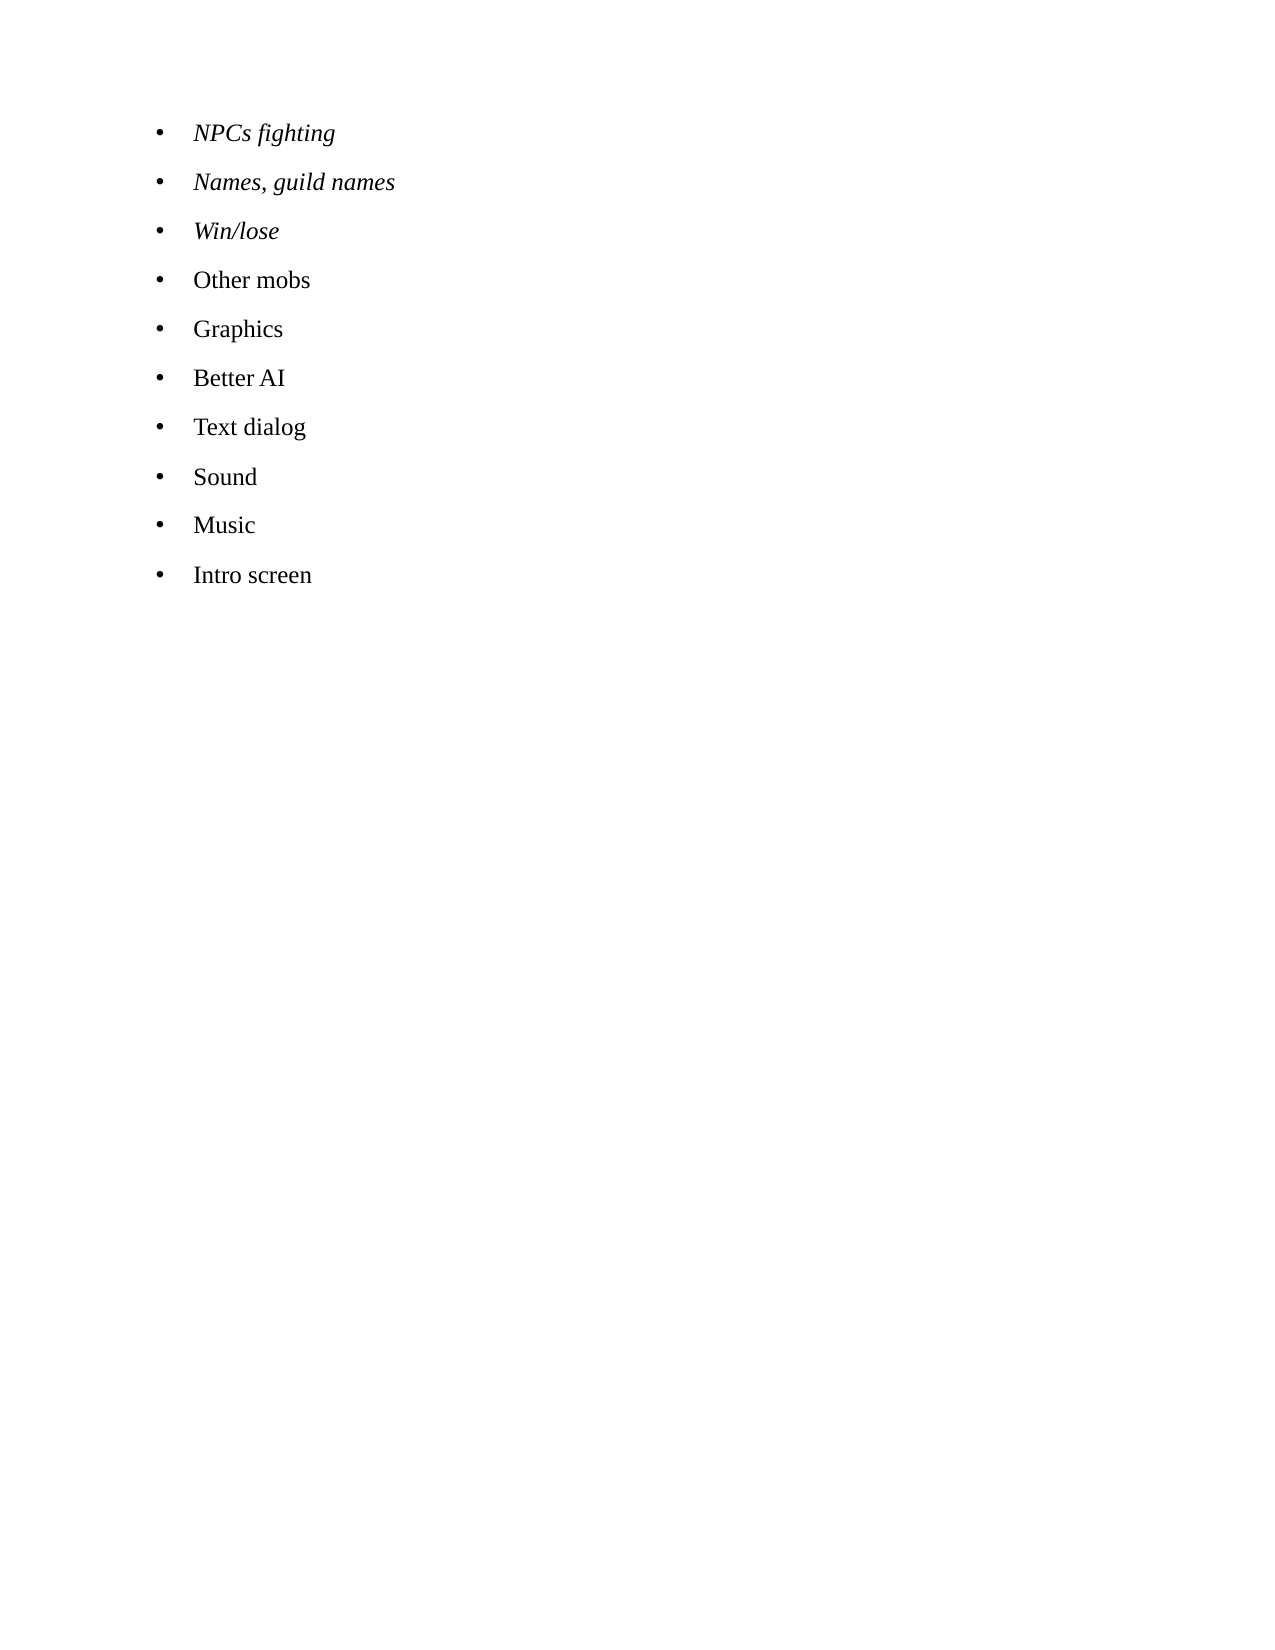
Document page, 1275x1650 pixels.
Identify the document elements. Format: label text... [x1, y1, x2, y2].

list Graphics [156, 314, 1157, 343]
list Text dialog [156, 412, 1157, 441]
list Names, guild names [156, 167, 1157, 196]
list Sound [156, 462, 1157, 490]
list Better AI [156, 363, 1157, 392]
list Intro screen [156, 560, 1157, 588]
list NPCs fighting [156, 118, 1157, 147]
list Music [156, 511, 1157, 539]
list Win/lose [156, 216, 1157, 245]
list Other mobs [156, 265, 1157, 294]
